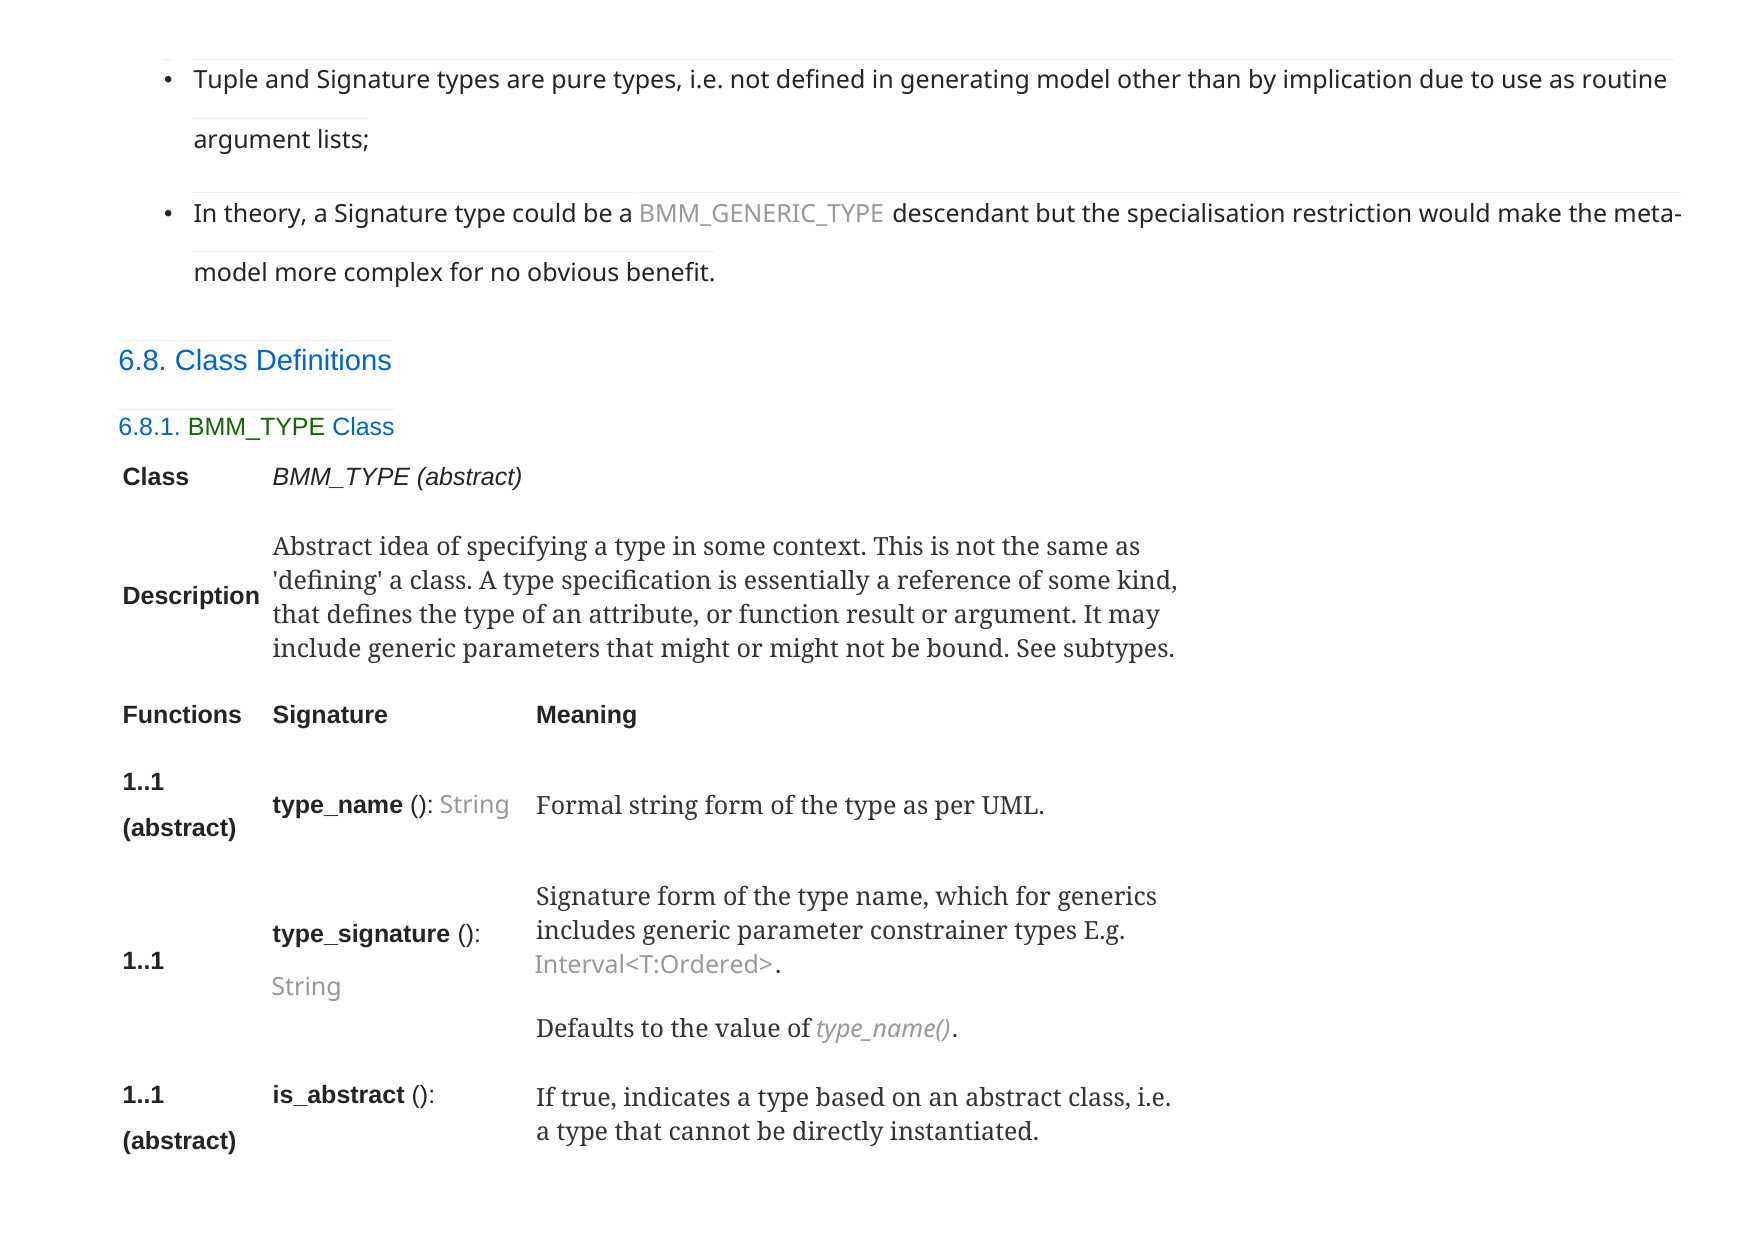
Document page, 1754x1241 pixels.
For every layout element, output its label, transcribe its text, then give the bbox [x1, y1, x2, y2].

list In theory, a Signature type could be a BMM_GENERIC_TYPE descendant but the specialisation restriction would make the meta-model more complex for no obvious benefit. [162, 192, 1695, 288]
table_cell Formal string form of the type as per UML. [531, 764, 1181, 876]
subtitle 6.8.1. BMM_TYPE Class [118, 409, 1695, 441]
table_cell type_signature (): String [268, 876, 531, 1077]
table_cell Functions [118, 697, 268, 764]
table_cell Signature [268, 697, 531, 764]
table_header BMM_TYPE (abstract) [268, 459, 1181, 526]
list Tuple and Signature types are pure types, i.e. not defined in generating model other than by implication due to use as routine argument lists; [162, 59, 1695, 155]
table_cell Description [118, 526, 268, 697]
table_cell 1..1 (abstract) [118, 1077, 268, 1180]
table_cell Abstract idea of specifying a type in some context. This is not the same as 'defining' a class. A type specification is essentially a reference of some kind, that defines the type of an attribute, or function result or argument. It may include generic parameters that might or might not be bound. See subtypes. [268, 526, 1181, 697]
subtitle 6.8. Class Definitions [118, 340, 1695, 376]
table_cell 1..1 (abstract) [118, 764, 268, 876]
table_cell is_abstract (): [268, 1077, 531, 1180]
table_cell 1..1 [118, 876, 268, 1077]
table_cell Meaning [531, 697, 1181, 764]
table_cell If true, indicates a type based on an abstract class, i.e. a type that cannot be directly instantiated. [531, 1077, 1181, 1180]
table_cell type_name (): String [268, 764, 531, 876]
table_cell Signature form of the type name, which for generics includes generic parameter constrainer types E.g. Interval<T:Ordered>. Defaults to the value of type_name(). [531, 876, 1181, 1077]
table_header Class [118, 459, 268, 526]
